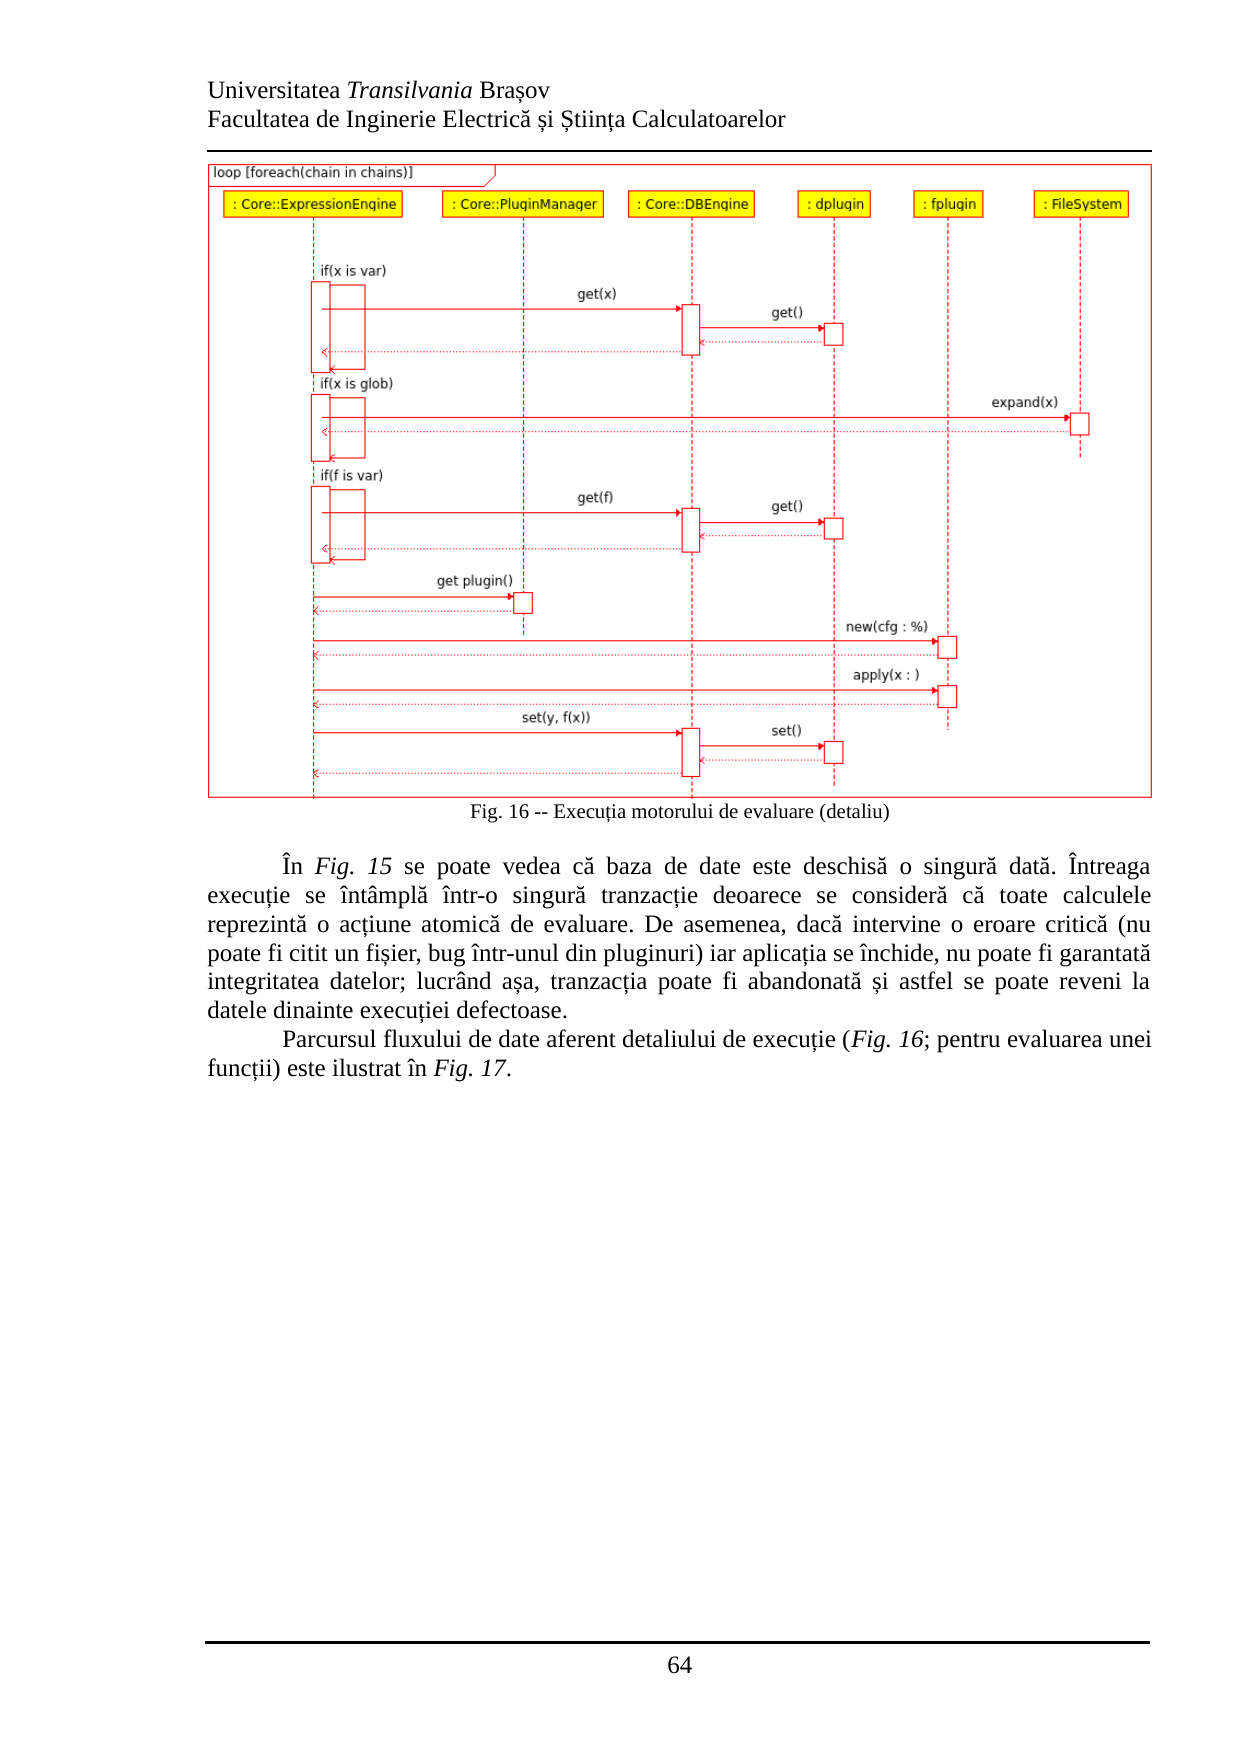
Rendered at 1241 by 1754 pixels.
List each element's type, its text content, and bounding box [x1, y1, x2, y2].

text Fig. 16 -- Execuția motorului de evaluare (detaliu) [207, 799, 1153, 823]
text În Fig. 15 se poate vedea că baza de date este deschisă o singură dată. Întreaga execuție se întâmplă într-o singură tranzacție deoarece se consideră că toate calculele reprezintă o acțiune atomică de evaluare. De asemenea, dacă intervine o eroare critică (nu poate fi citit un fișier, bug într-unul din pluginuri) iar aplicația se închide, nu poate fi garantată integritatea datelor; lucrând așa, tranzacția poate fi abandonată și astfel se poate reveni la datele dinainte execuției defectoase. [207, 851, 1152, 1024]
picture [207, 163, 1153, 799]
text Parcursul fluxului de date aferent detaliului de execuție (Fig. 16; pentru evaluarea unei funcții) este ilustrat în Fig. 17. [207, 1024, 1152, 1081]
